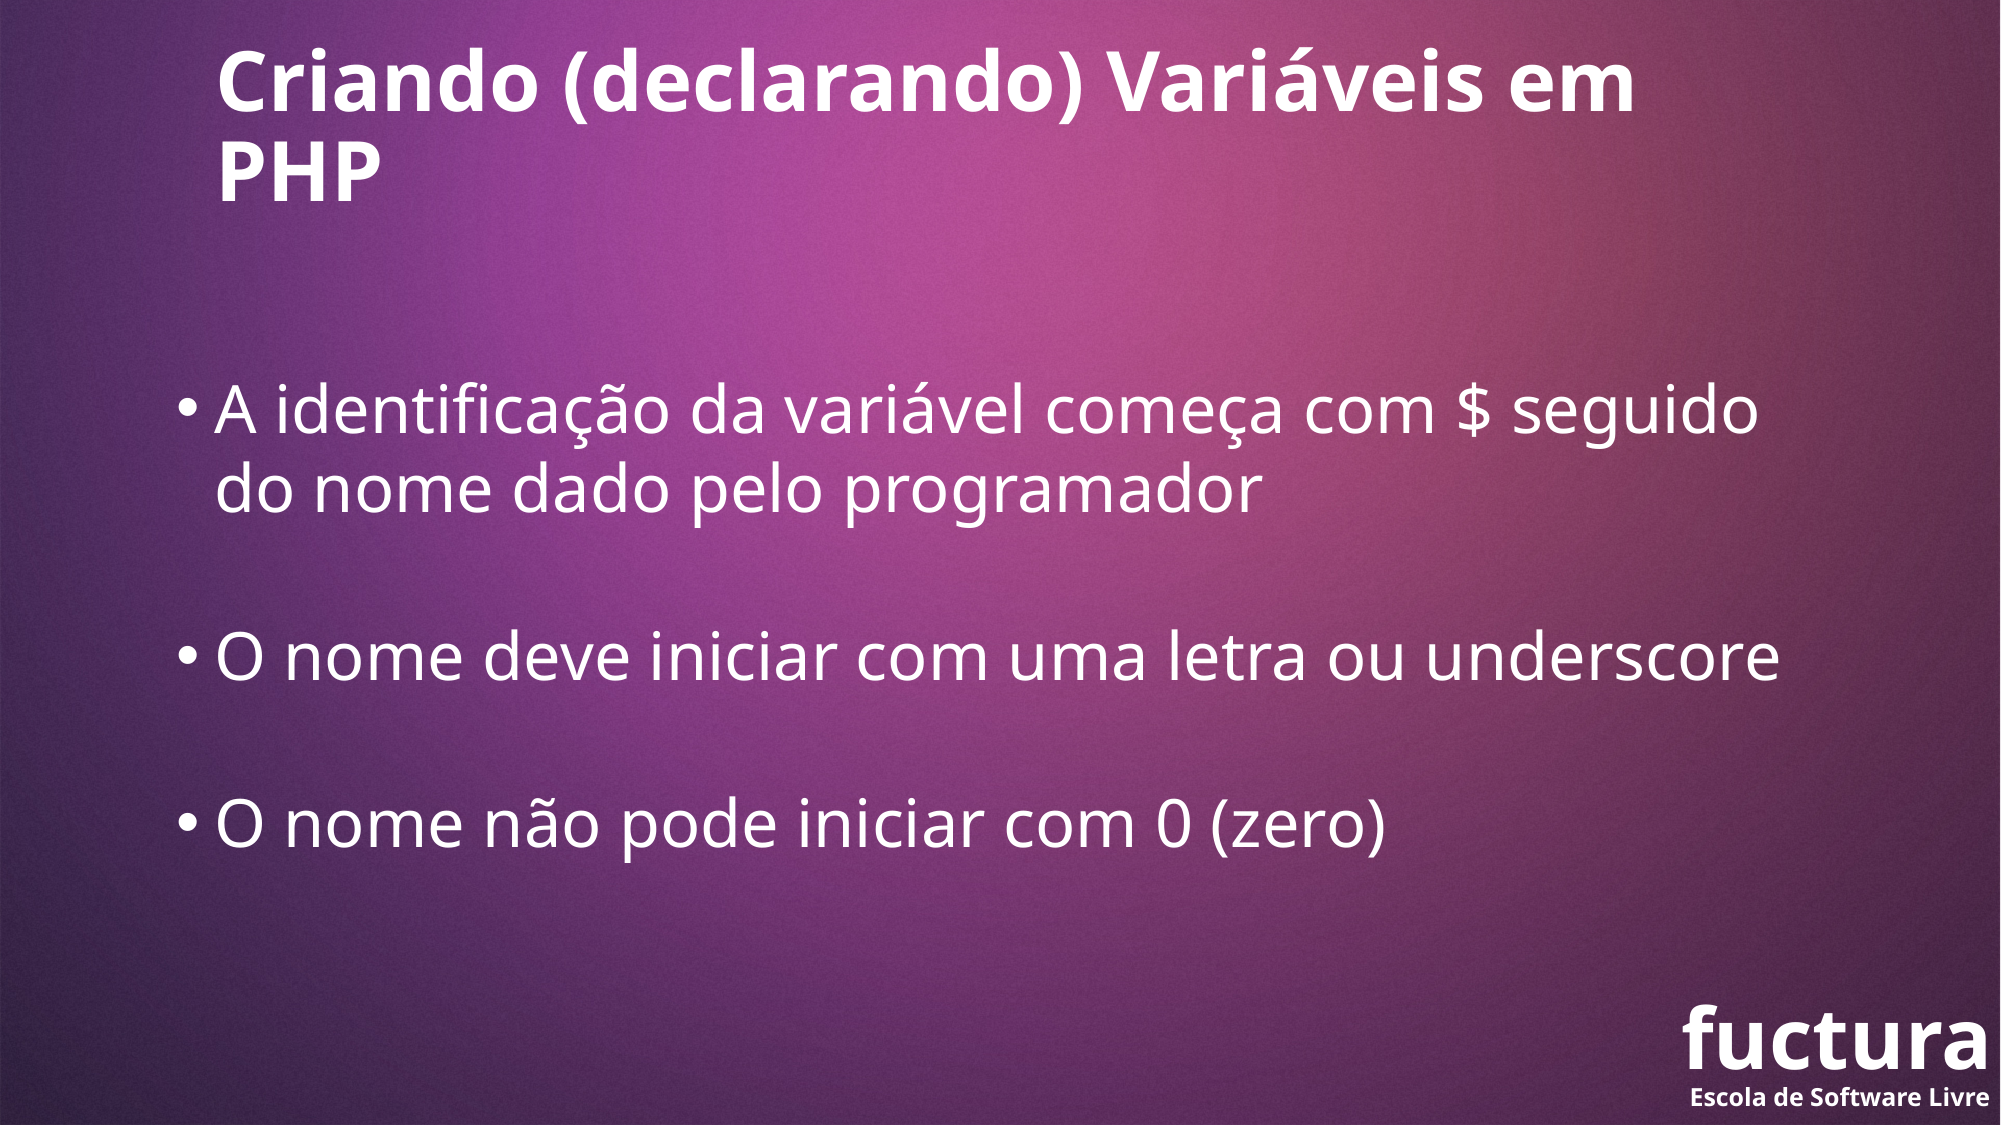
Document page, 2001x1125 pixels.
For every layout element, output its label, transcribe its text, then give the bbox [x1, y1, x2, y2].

picture [0, 0, 2001, 1125]
text_box A identificação da variável começa com $ seguido do nome dado pelo programador O nome deve iniciar com uma letra ou underscore O nome não pode iniciar com 0 (zero) [161, 358, 1844, 844]
text_box fuctura [1662, 977, 2000, 1119]
text_box Criando (declarando) Variáveis em PHP [200, 69, 1800, 191]
text_box Escola de Software Livre [1667, 1073, 2000, 1119]
